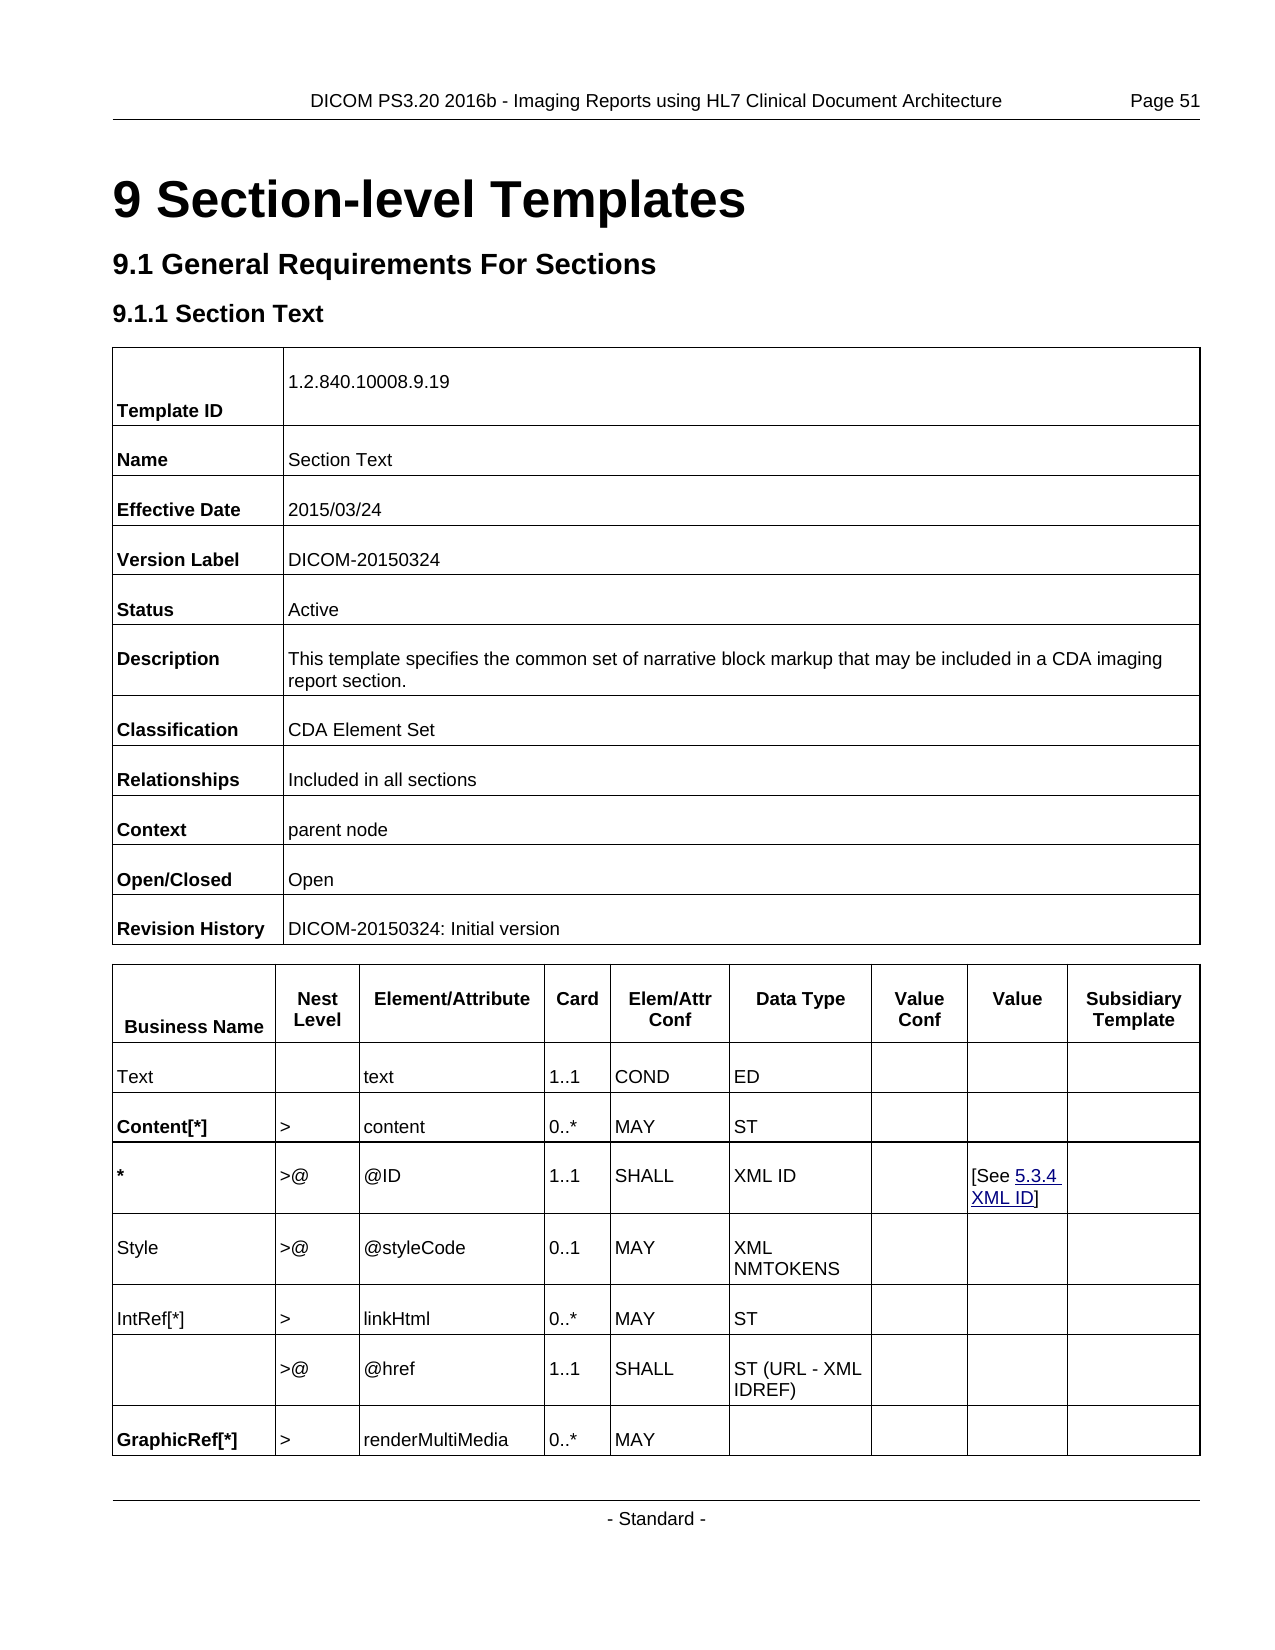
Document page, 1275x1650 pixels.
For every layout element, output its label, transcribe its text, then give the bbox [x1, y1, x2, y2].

table_cell [See 5.3.4 XML ID] [968, 1143, 1067, 1213]
table_cell >@ [276, 1214, 359, 1284]
table_cell Classification [113, 696, 283, 745]
table_cell Style [113, 1214, 275, 1284]
table_cell Graphic​Ref[*] [113, 1406, 275, 1454]
table_cell 1..1 [545, 1043, 610, 1092]
table_cell [872, 1214, 967, 1284]
table_cell Included in all sections [284, 746, 1199, 795]
table_cell [113, 1335, 275, 1405]
table_header 1.2.840.10008.9.19 [284, 348, 1199, 425]
table_cell Relationships [113, 746, 283, 795]
table_cell Description [113, 625, 283, 695]
table_header Nest Level [276, 965, 359, 1042]
table_cell > [276, 1406, 359, 1454]
table_cell CDA Element Set [284, 696, 1199, 745]
table_cell DICOM-20150324: Initial version [284, 895, 1199, 944]
table_cell [1068, 1406, 1199, 1454]
table_cell MAY [611, 1406, 729, 1454]
table_cell ED [730, 1043, 871, 1092]
table_cell Context [113, 796, 283, 844]
table_cell Version Label [113, 526, 283, 574]
table_cell Int​Ref[*] [113, 1285, 275, 1333]
table_cell Text [113, 1043, 275, 1092]
table_cell [872, 1335, 967, 1405]
table_cell render​Multi​Media [360, 1406, 544, 1454]
table_cell Content[*] [113, 1093, 275, 1141]
table_cell link​Html [360, 1285, 544, 1333]
table_cell SHALL [611, 1335, 729, 1405]
text 9.1 General Requirements For Sections [112, 247, 1200, 281]
table_cell Revision History [113, 895, 283, 944]
table_cell COND [611, 1043, 729, 1092]
table_cell >@ [276, 1143, 359, 1213]
table_cell 1..1 [545, 1335, 610, 1405]
table_cell parent node [284, 796, 1199, 844]
table_cell > [276, 1093, 359, 1141]
table_cell * [113, 1143, 275, 1213]
table_cell Effective Date [113, 476, 283, 525]
table_cell content [360, 1093, 544, 1141]
table_cell [730, 1406, 871, 1454]
table_cell 0..1 [545, 1214, 610, 1284]
table_cell Open/Closed [113, 845, 283, 894]
table_cell [968, 1043, 1067, 1092]
table_cell MAY [611, 1214, 729, 1284]
table_cell [1068, 1335, 1199, 1405]
table_header Value Conf [872, 965, 967, 1042]
table_cell 0..* [545, 1285, 610, 1333]
table_cell @ID [360, 1143, 544, 1213]
table_cell Status [113, 575, 283, 624]
table_cell @styleCode [360, 1214, 544, 1284]
table_cell Active [284, 575, 1199, 624]
table_cell 1..1 [545, 1143, 610, 1213]
table_cell [968, 1335, 1067, 1405]
table_cell ST [730, 1093, 871, 1141]
table_cell XML ID [730, 1143, 871, 1213]
text 9.1.1 Section Text [112, 299, 1200, 328]
table_cell > [276, 1285, 359, 1333]
table_cell [872, 1285, 967, 1333]
table_cell 0..* [545, 1406, 610, 1454]
table_cell MAY [611, 1093, 729, 1141]
table_cell [1068, 1285, 1199, 1333]
table_cell MAY [611, 1285, 729, 1333]
table_cell 2015/03/24 [284, 476, 1199, 525]
table_cell Section Text [284, 426, 1199, 475]
table_cell This template specifies the common set of narrative block markup that may be included in a CDA imaging report section. [284, 625, 1199, 695]
table_cell [968, 1214, 1067, 1284]
table_cell ST (URL - XML IDREF) [730, 1335, 871, 1405]
table_cell [872, 1406, 967, 1454]
table_cell [1068, 1143, 1199, 1213]
table_header Subsidiary Template [1068, 965, 1199, 1042]
table_cell [872, 1043, 967, 1092]
table_cell [968, 1285, 1067, 1333]
table_header Value [968, 965, 1067, 1042]
table_cell [1068, 1214, 1199, 1284]
table_cell Open [284, 845, 1199, 894]
table_cell >@ [276, 1335, 359, 1405]
table_cell [1068, 1093, 1199, 1141]
text 9 Section-level Templates [112, 169, 1200, 228]
table_cell DICOM-20150324 [284, 526, 1199, 574]
table_cell 0..* [545, 1093, 610, 1141]
table_header Data Type [730, 965, 871, 1042]
table_header Business Name [113, 965, 275, 1042]
table_cell XML NMTOKENS [730, 1214, 871, 1284]
table_cell SHALL [611, 1143, 729, 1213]
table_cell [872, 1143, 967, 1213]
table_header Card [545, 965, 610, 1042]
table_cell ST [730, 1285, 871, 1333]
table_header Element/​Attribute [360, 965, 544, 1042]
table_cell [1068, 1043, 1199, 1092]
table_header Template ID [113, 348, 283, 425]
table_cell [968, 1093, 1067, 1141]
table_cell [872, 1093, 967, 1141]
table_cell text [360, 1043, 544, 1092]
table_cell @href [360, 1335, 544, 1405]
table_header Elem/Attr Conf [611, 965, 729, 1042]
table_cell [968, 1406, 1067, 1454]
table_cell [276, 1043, 359, 1092]
table_cell Name [113, 426, 283, 475]
